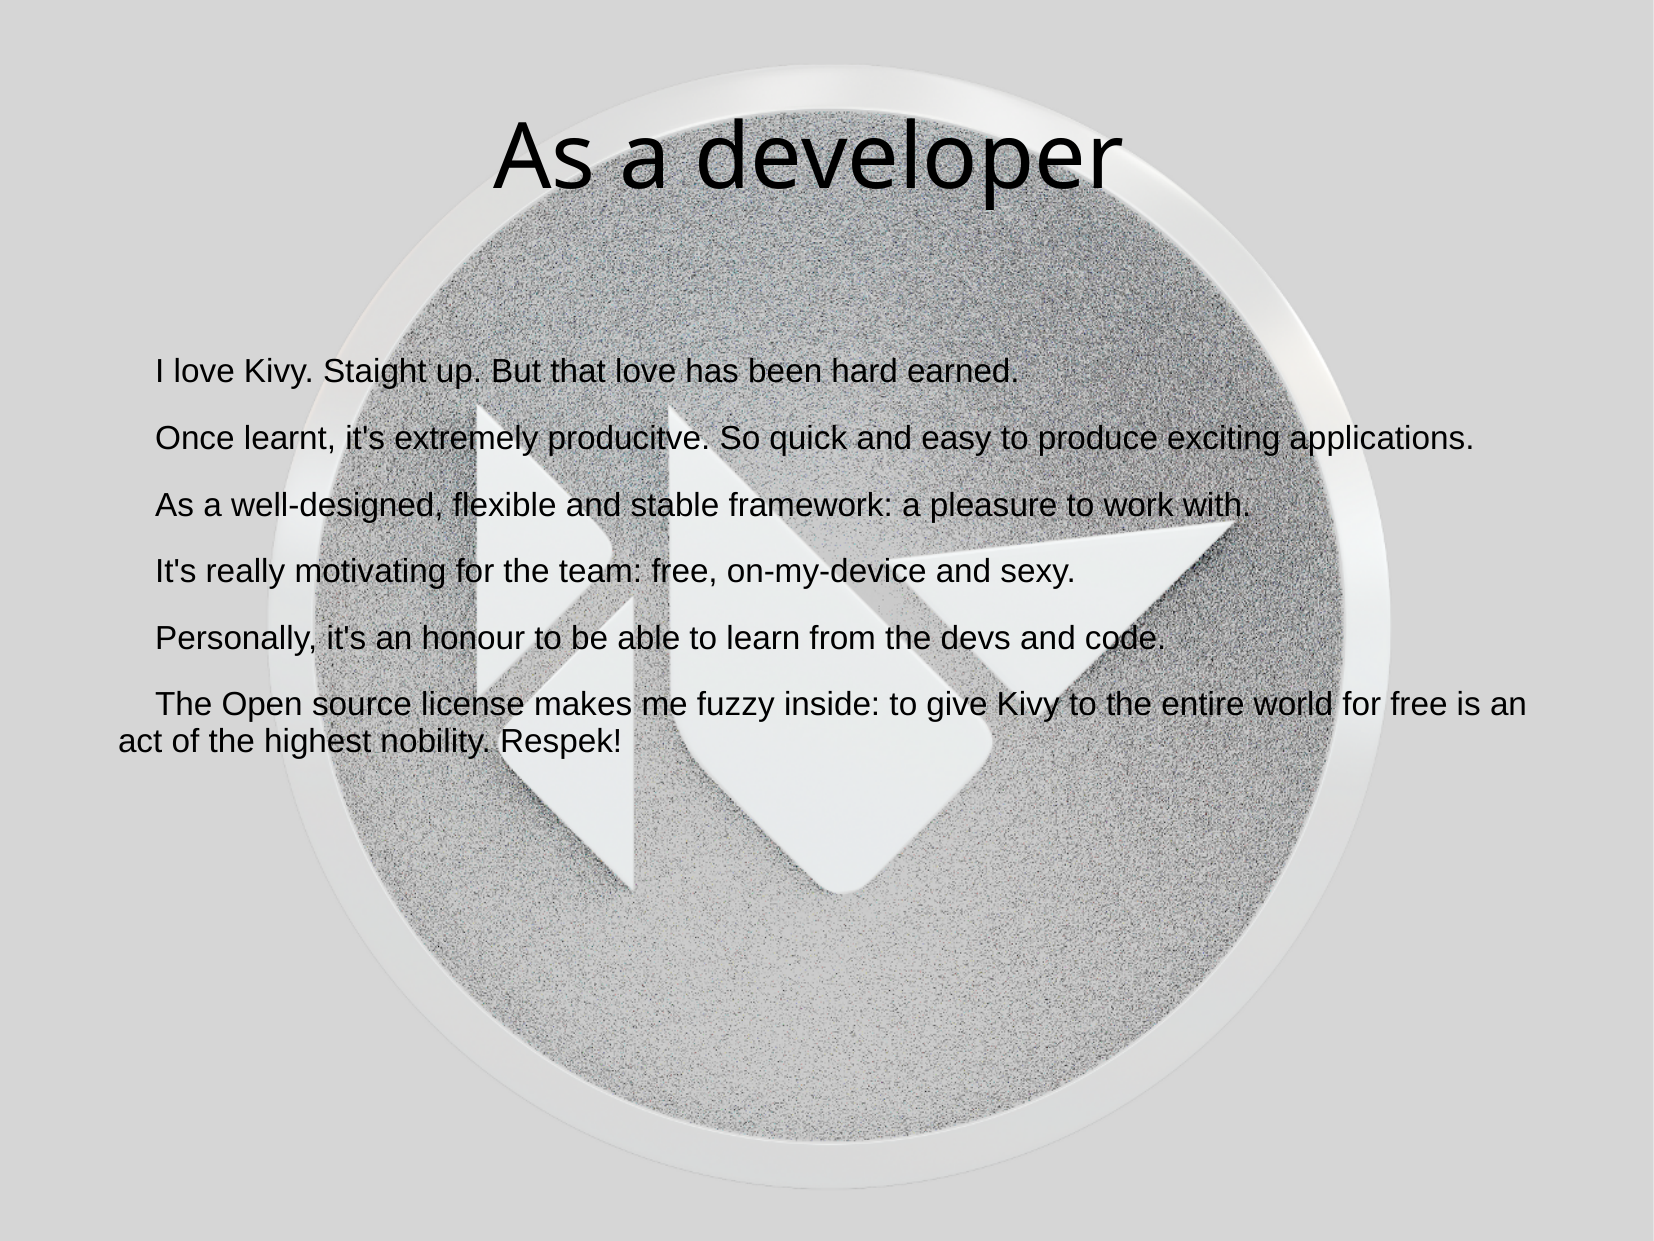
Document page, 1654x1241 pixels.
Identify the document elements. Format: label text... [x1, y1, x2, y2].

list I love Kivy. Staight up. But that love has been hard earned. Once learnt, it's extremely producitve. So quick and easy to produce exciting applications. As a well-designed, flexible and stable framework: a pleasure to work with. It's really motivating for the team: free, on-my-device and sexy. Personally, it's an honour to be able to learn from the devs and code. The Open source license makes me fuzzy inside: to give Kivy to the entire world for free is an act of the highest nobility. Respek! [118, 352, 1536, 893]
picture [0, 0, 1654, 1241]
title As a developer [82, 49, 1536, 257]
